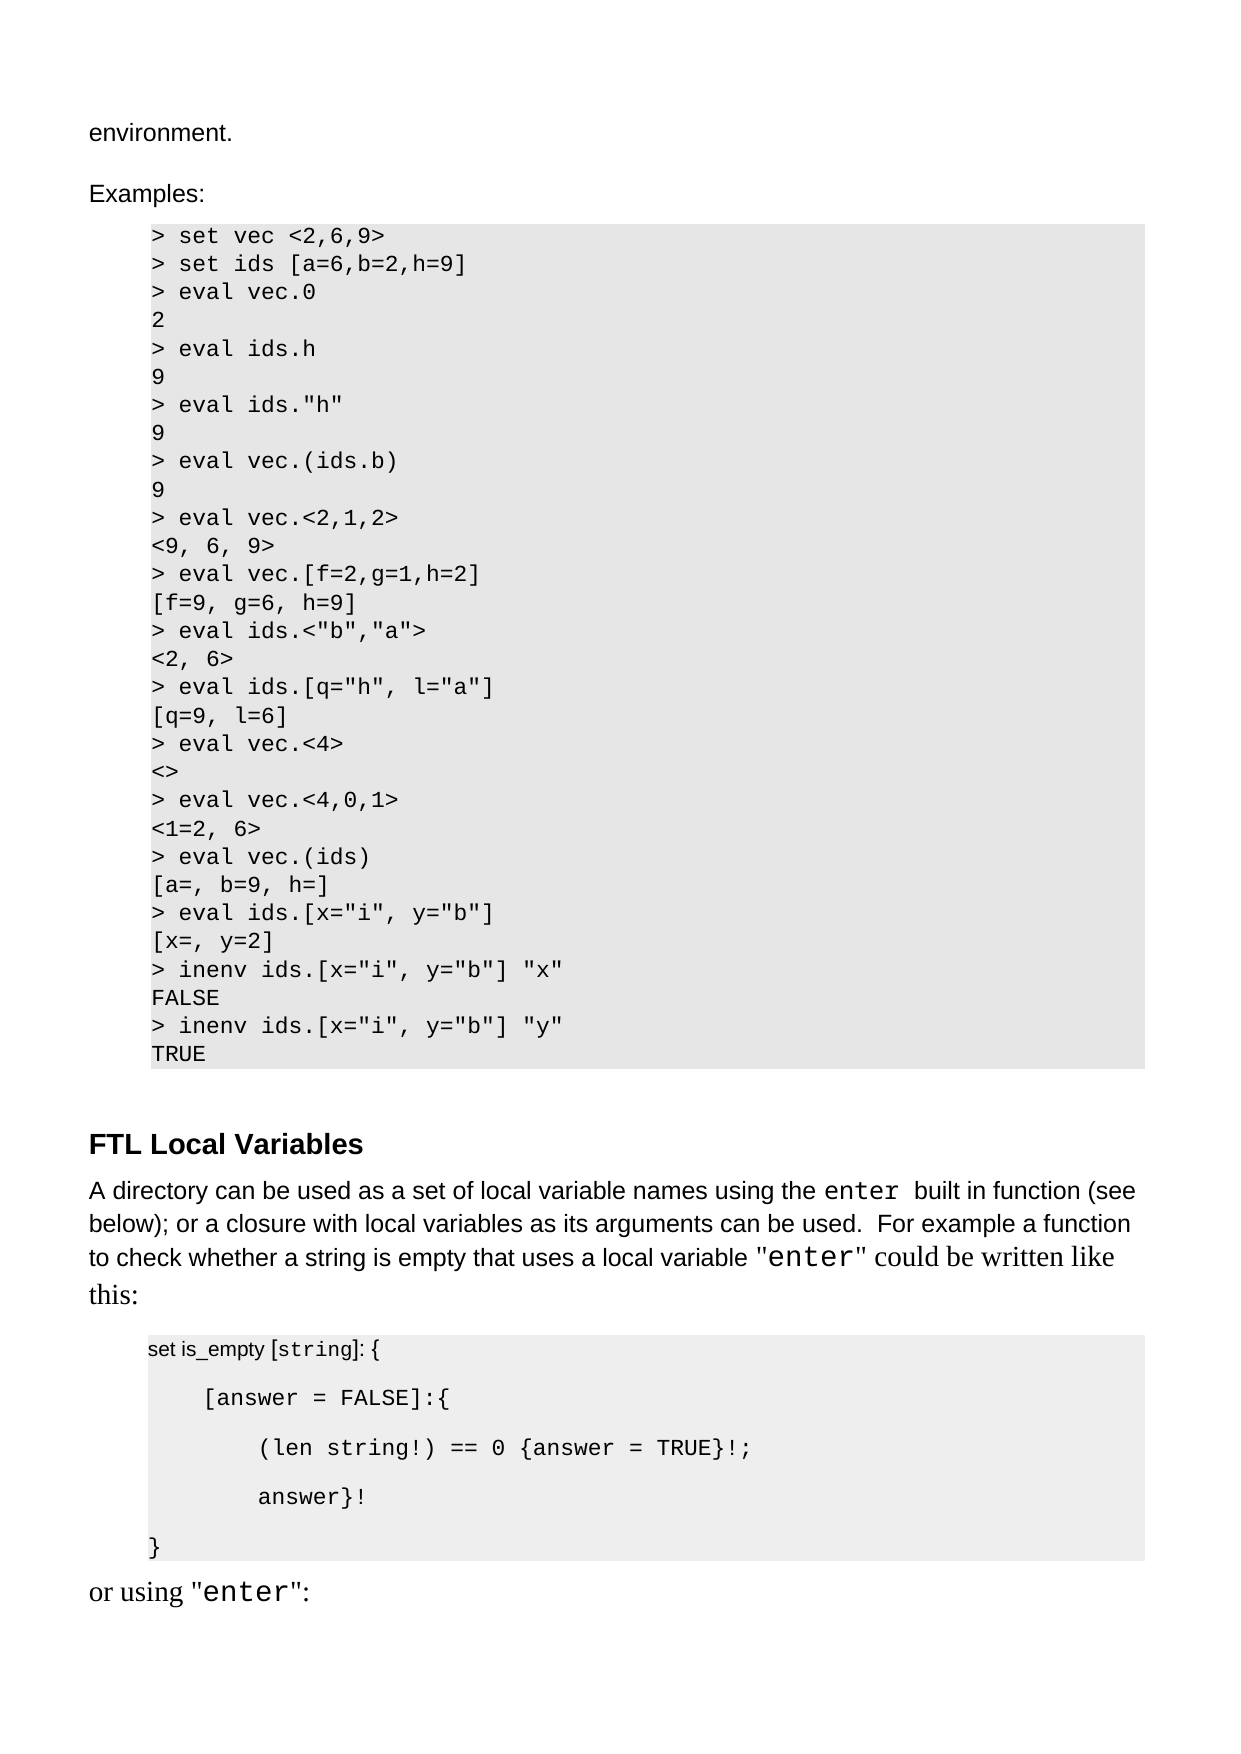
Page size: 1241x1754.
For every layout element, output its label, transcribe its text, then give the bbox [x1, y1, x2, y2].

text > inenv ids.[x="i", y="b"] "y" [151, 1014, 1145, 1040]
text <9, 6, 9> [151, 534, 1145, 561]
text > eval ids.<"b","a"> [151, 619, 1145, 645]
text FALSE [151, 986, 1145, 1012]
text <> [151, 760, 1145, 786]
text or using "enter": [88, 1574, 1145, 1610]
text A directory can be used as a set of local variable names using the enter built in function (see below); or a closure with local variables as its arguments can be used. For example a function to check whether a string is empty that uses a local variable "enter" could be written like this: [88, 1173, 1145, 1311]
text (len string!) == 0 {answer = TRUE}!; [148, 1436, 1145, 1462]
text [x=, y=2] [151, 930, 1145, 956]
text 9 [151, 422, 1145, 448]
text environment. Examples: [88, 118, 1145, 208]
text 9 [151, 365, 1145, 391]
text > eval ids.[x="i", y="b"] [151, 902, 1145, 927]
text > eval vec.<4,0,1> [151, 789, 1145, 814]
text TRUE [151, 1043, 1145, 1069]
text [q=9, l=6] [151, 704, 1145, 730]
text > eval vec.[f=2,g=1,h=2] [151, 563, 1145, 589]
text > eval vec.(ids) [151, 845, 1145, 871]
text > eval vec.<2,1,2> [151, 506, 1145, 532]
text answer}! [148, 1486, 1145, 1512]
text > eval vec.0 [151, 281, 1145, 306]
text <1=2, 6> [151, 817, 1145, 843]
text > set ids [a=6,b=2,h=9] [151, 252, 1145, 278]
text > eval ids.[q="h", l="a"] [151, 676, 1145, 702]
text } [148, 1535, 1145, 1561]
text 2 [151, 309, 1145, 335]
text > eval ids."h" [151, 393, 1145, 419]
text set is_empty [string]: { [148, 1335, 1145, 1363]
text [a=, b=9, h=] [151, 873, 1145, 899]
text <2, 6> [151, 647, 1145, 673]
text > inenv ids.[x="i", y="b"] "x" [151, 958, 1145, 984]
text > set vec <2,6,9> [151, 224, 1145, 250]
subtitle FTL Local Variables [88, 1127, 1145, 1161]
text > eval vec.(ids.b) [151, 450, 1145, 476]
text 9 [151, 478, 1145, 504]
text [answer = FALSE]:{ [148, 1387, 1145, 1413]
text [f=9, g=6, h=9] [151, 591, 1145, 617]
text > eval vec.<4> [151, 732, 1145, 758]
text > eval ids.h [151, 337, 1145, 363]
